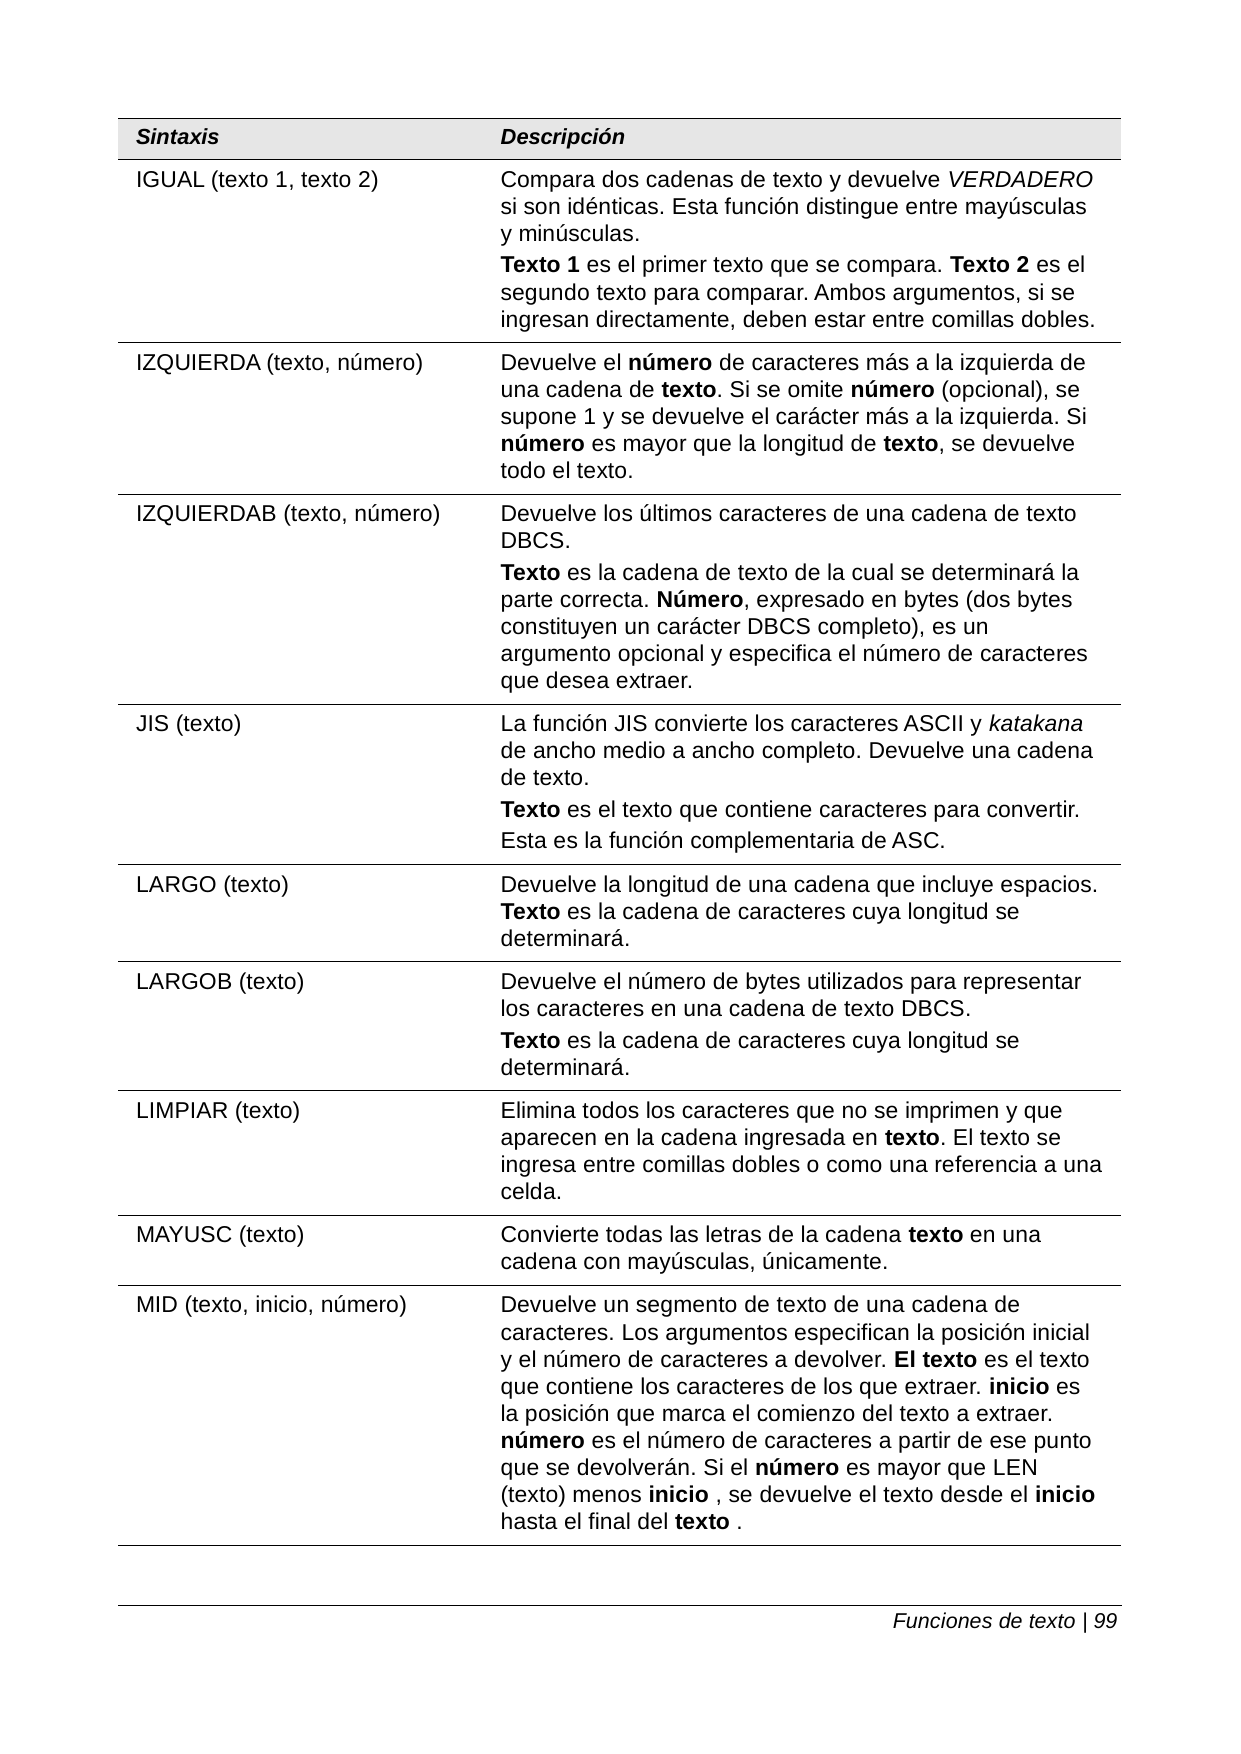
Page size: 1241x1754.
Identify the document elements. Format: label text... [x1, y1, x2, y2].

table_cell La función JIS convierte los caracteres ASCII y katakana de ancho medio a ancho completo. Devuelve una cadena de texto. Texto es el texto que contiene caracteres para convertir. Esta es la función complementaria de ASC. [483, 705, 1121, 864]
table_cell IZQUIERDAB (texto, número) [118, 495, 483, 704]
table_cell Devuelve el número de caracteres más a la izquierda de una cadena de texto. Si se omite número (opcional), se supone 1 y se devuelve el carácter más a la izquierda. Si número es mayor que la longitud de texto, se devuelve todo el texto. [483, 343, 1121, 494]
table_cell Elimina todos los caracteres que no se imprimen y que aparecen en la cadena ingresada en texto. El texto se ingresa entre comillas dobles o como una referencia a una celda. [483, 1091, 1121, 1215]
table_cell IZQUIERDA (texto, número) [118, 343, 483, 494]
table_cell Devuelve los últimos caracteres de una cadena de texto DBCS. Texto es la cadena de texto de la cual se determinará la parte correcta. Número, expresado en bytes (dos bytes constituyen un carácter DBCS completo), es un argumento opcional y especifica el número de caracteres que desea extraer. [483, 495, 1121, 704]
table_cell IGUAL (texto 1, texto 2) [118, 160, 483, 342]
table_header Descripción [483, 119, 1121, 159]
table_cell Devuelve la longitud de una cadena que incluye espacios. Texto es la cadena de caracteres cuya longitud se determinará. [483, 865, 1121, 961]
table_cell LARGOB (texto) [118, 962, 483, 1090]
table_cell LARGO (texto) [118, 865, 483, 961]
table_cell Convierte todas las letras de la cadena texto en una cadena con mayúsculas, únicamente. [483, 1216, 1121, 1285]
table_cell Devuelve un segmento de texto de una cadena de caracteres. Los argumentos especifican la posición inicial y el número de caracteres a devolver. El texto es el texto que contiene los caracteres de los que extraer. inicio es la posición que marca el comienzo del texto a extraer. número es el número de caracteres a partir de ese punto que se devolverán. Si el número es mayor que LEN (texto) menos inicio , se devuelve el texto desde el inicio hasta el final del texto . [483, 1286, 1121, 1545]
table_cell MID (texto, inicio, número) [118, 1286, 483, 1545]
table_cell Compara dos cadenas de texto y devuelve VERDADERO si son idénticas. Esta función distingue entre mayúsculas y minúsculas. Texto 1 es el primer texto que se compara. Texto 2 es el segundo texto para comparar. Ambos argumentos, si se ingresan directamente, deben estar entre comillas dobles. [483, 160, 1121, 342]
table_cell MAYUSC (texto) [118, 1216, 483, 1285]
table_cell Devuelve el número de bytes utilizados para representar los caracteres en una cadena de texto DBCS. Texto es la cadena de caracteres cuya longitud se determinará. [483, 962, 1121, 1090]
table_cell JIS (texto) [118, 705, 483, 864]
table_cell LIMPIAR (texto) [118, 1091, 483, 1215]
table_header Sintaxis [118, 119, 483, 159]
